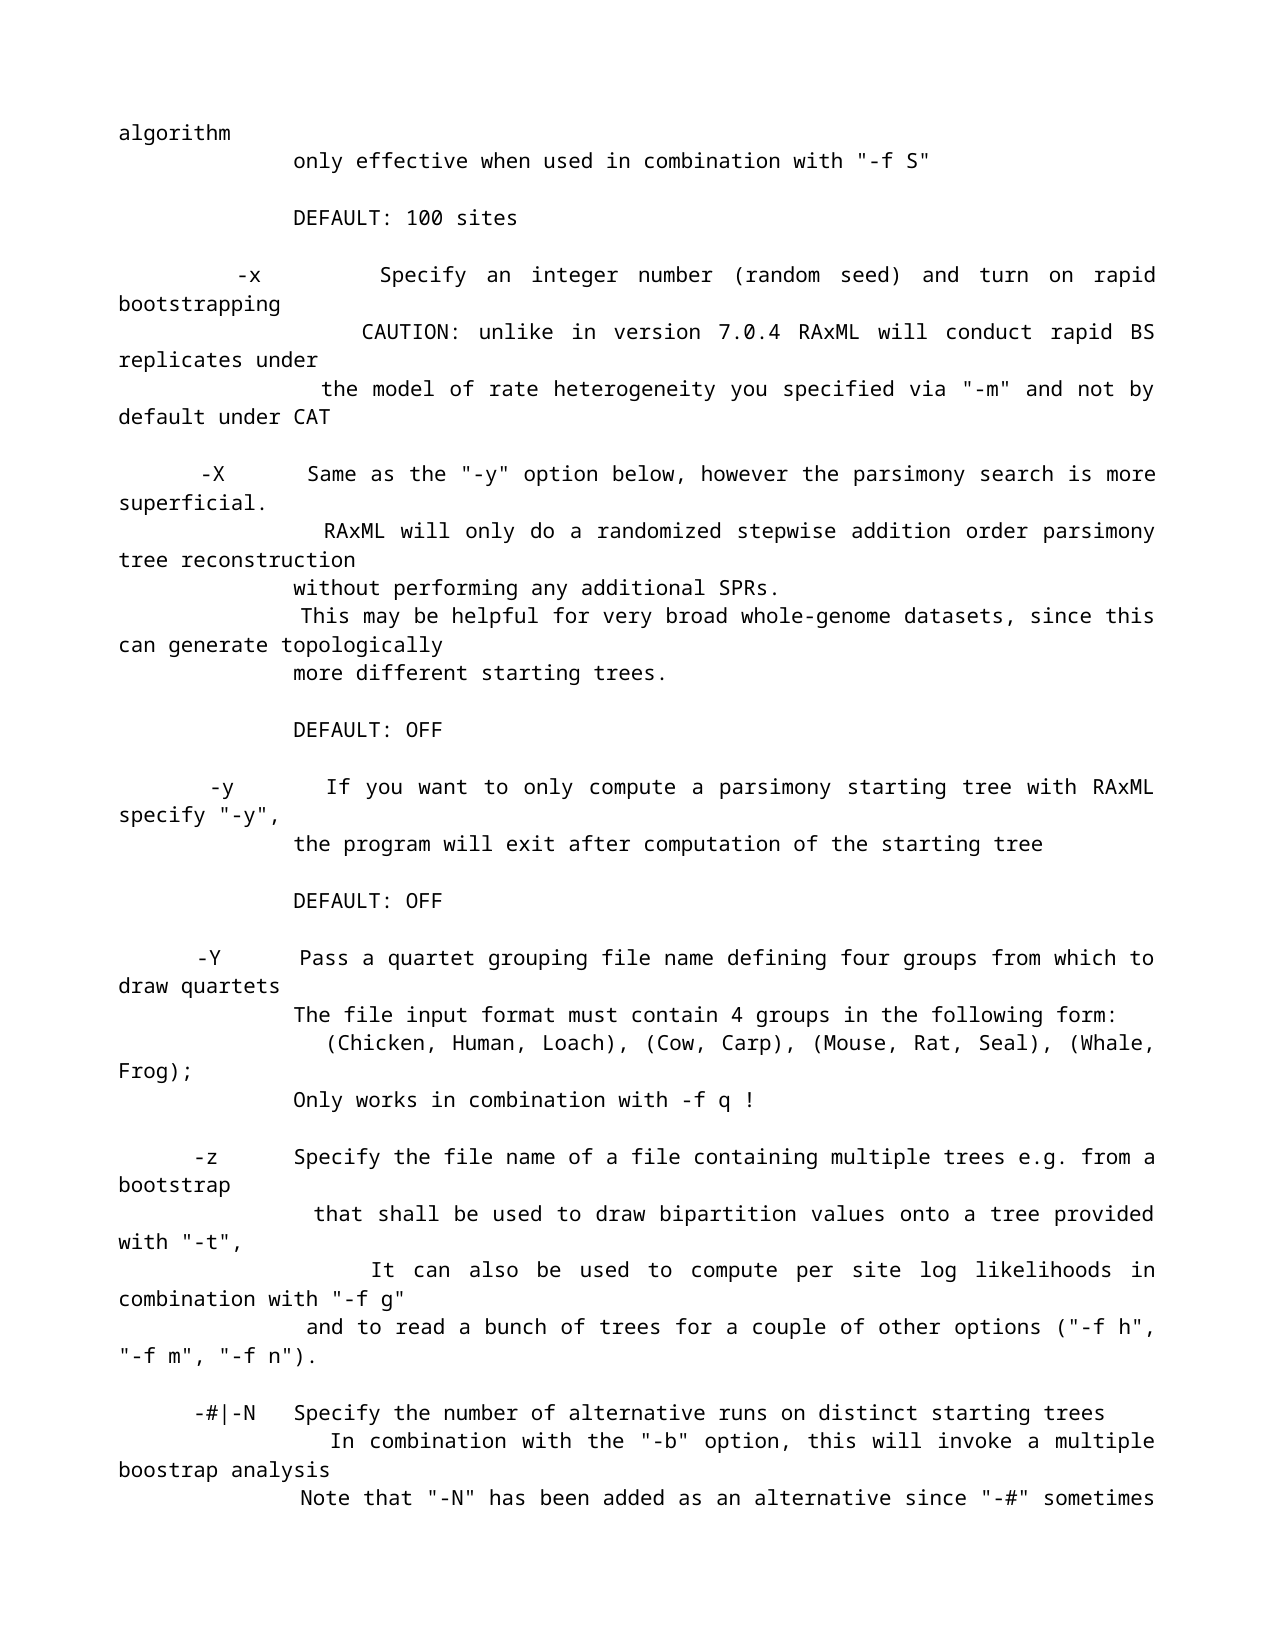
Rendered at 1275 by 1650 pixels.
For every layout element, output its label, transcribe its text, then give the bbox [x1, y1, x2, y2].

text that shall be used to draw bipartition values onto a tree provided with "-t", [118, 1199, 1157, 1256]
text -z Specify the file name of a file containing multiple trees e.g. from a bootstrap [118, 1142, 1157, 1199]
text (Chicken, Human, Loach), (Cow, Carp), (Mouse, Rat, Seal), (Whale, Frog); [118, 1028, 1157, 1085]
text Only works in combination with -f q ! [118, 1085, 1157, 1113]
text -y If you want to only compute a parsimony starting tree with RAxML specify "-y", [118, 772, 1157, 829]
text algorithm [118, 118, 1157, 147]
text DEFAULT: OFF [118, 715, 1157, 744]
text In combination with the "-b" option, this will invoke a multiple boostrap analysis [118, 1426, 1157, 1483]
text The file input format must contain 4 groups in the following form: [118, 1000, 1157, 1028]
text -Y Pass a quartet grouping file name defining four groups from which to draw quartets [118, 943, 1157, 1000]
text more different starting trees. [118, 658, 1157, 687]
text only effective when used in combination with "-f S" [118, 147, 1157, 175]
text and to read a bunch of trees for a couple of other options ("-f h", "-f m", "-f n"). [118, 1312, 1157, 1369]
text Note that "-N" has been added as an alternative since "-#" sometimes [118, 1483, 1157, 1512]
text -X Same as the "-y" option below, however the parsimony search is more superficial. [118, 459, 1157, 516]
text -#|-N Specify the number of alternative runs on distinct starting trees [118, 1398, 1157, 1426]
text RAxML will only do a randomized stepwise addition order parsimony tree reconstruction [118, 516, 1157, 573]
text without performing any additional SPRs. [118, 573, 1157, 602]
text -x Specify an integer number (random seed) and turn on rapid bootstrapping [118, 260, 1157, 317]
text It can also be used to compute per site log likelihoods in combination with "-f g" [118, 1256, 1157, 1312]
text CAUTION: unlike in version 7.0.4 RAxML will conduct rapid BS replicates under [118, 317, 1157, 374]
text DEFAULT: 100 sites [118, 203, 1157, 232]
text DEFAULT: OFF [118, 886, 1157, 914]
text This may be helpful for very broad whole-genome datasets, since this can generate topologically [118, 602, 1157, 658]
text the program will exit after computation of the starting tree [118, 829, 1157, 857]
text the model of rate heterogeneity you specified via "-m" and not by default under CAT [118, 374, 1157, 431]
